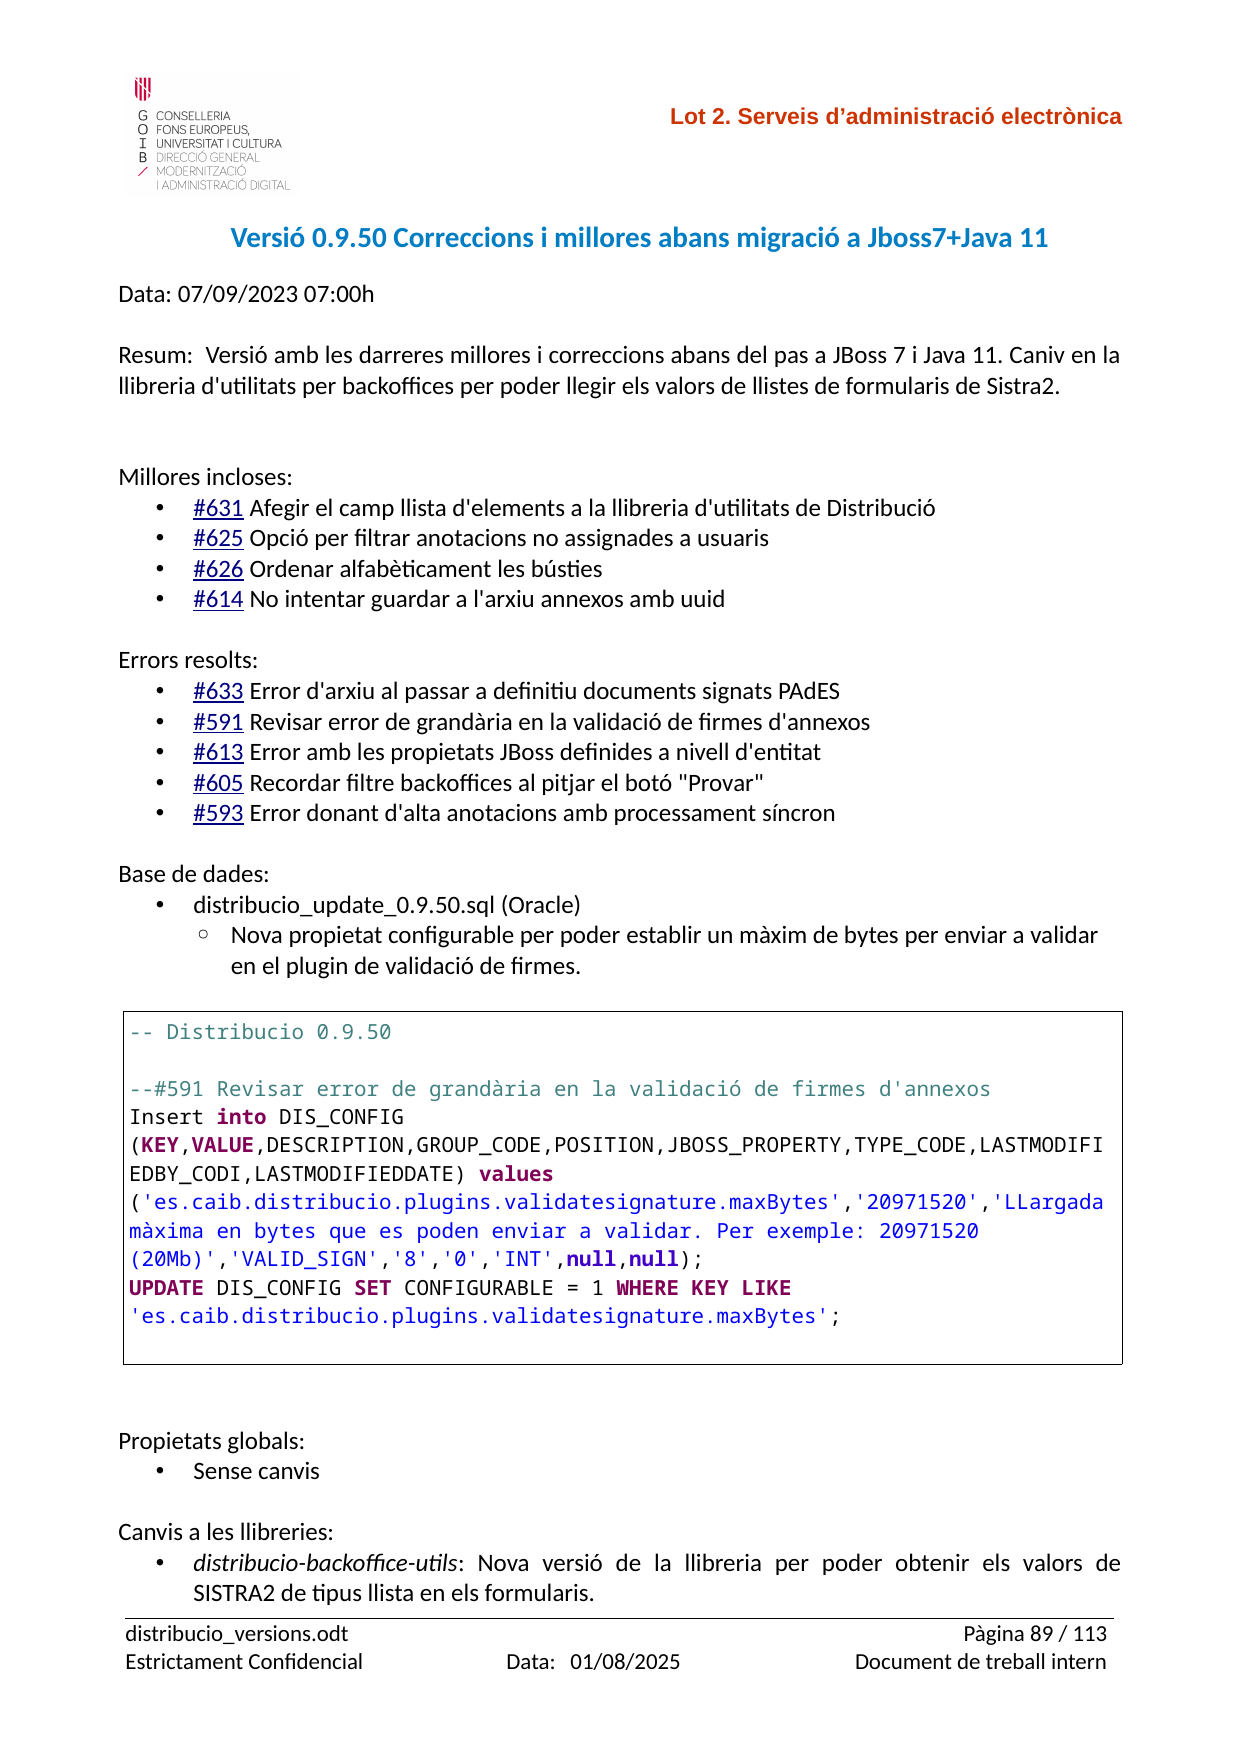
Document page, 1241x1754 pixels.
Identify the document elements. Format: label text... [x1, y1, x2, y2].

text Base de dades: [118, 858, 1122, 889]
text Propietats globals: [118, 1425, 1122, 1455]
text Millores incloses: [118, 462, 1122, 492]
table_header -- Distribucio 0.9.50 --#591 Revisar error de grandària en la validació de firmes d'annexos Insert into DIS_CONFIG (KEY,VALUE,DESCRIPTION,GROUP_CODE,POSITION,JBOSS_PROPERTY,TYPE_CODE,LASTMODIFIEDBY_CODI,LASTMODIFIEDDATE) values ('es.caib.distribucio.plugins.validatesignature.maxBytes','20971520','LLargada màxima en bytes que es poden enviar a validar. Per exemple: 20971520 (20Mb)','VALID_SIGN','8','0','INT',null,null); UPDATE DIS_CONFIG SET CONFIGURABLE = 1 WHERE KEY LIKE 'es.caib.distribucio.plugins.validatesignature.maxBytes'; [124, 1012, 1122, 1364]
list #633 Error d'arxiu al passar a definitiu documents signats PAdES [156, 675, 1122, 706]
list #605 Recordar filtre backoffices al pitjar el botó "Provar" [156, 767, 1122, 797]
list #613 Error amb les propietats JBoss definides a nivell d'entitat [156, 736, 1122, 767]
list distribucio-backoffice-utils: Nova versió de la llibreria per poder obtenir els valors de SISTRA2 de tipus llista en els formularis. [156, 1547, 1122, 1608]
list #625 Opció per filtrar anotacions no assignades a usuaris [156, 523, 1122, 553]
text Data: 07/09/2023 07:00h [118, 278, 1122, 309]
list #591 Revisar error de grandària en la validació de firmes d'annexos [156, 706, 1122, 736]
list distribucio_update_0.9.50.sql (Oracle) [156, 889, 1122, 919]
list Nova propietat configurable per poder establir un màxim de bytes per enviar a validar en el plugin de validació de firmes. [193, 919, 1122, 980]
list #593 Error donant d'alta anotacions amb processament síncron [156, 797, 1122, 828]
list Sense canvis [156, 1455, 1122, 1486]
list #631 Afegir el camp llista d'elements a la llibreria d'utilitats de Distribució [156, 492, 1122, 523]
text Errors resolts: [118, 645, 1122, 675]
text Resum: Versió amb les darreres millores i correccions abans del pas a JBoss 7 i Java 11. Caniv en la llibreria d'utilitats per backoffices per poder llegir els valors de llistes de formularis de Sistra2. [118, 339, 1122, 401]
picture [126, 70, 299, 197]
subtitle Versió 0.9.50 Correccions i millores abans migració a Jboss7+Java 11 [153, 219, 1122, 255]
text Canvis a les llibreries: [118, 1516, 1122, 1547]
list #614 No intentar guardar a l'arxiu annexos amb uuid [156, 584, 1122, 614]
list #626 Ordenar alfabèticament les bústies [156, 553, 1122, 584]
